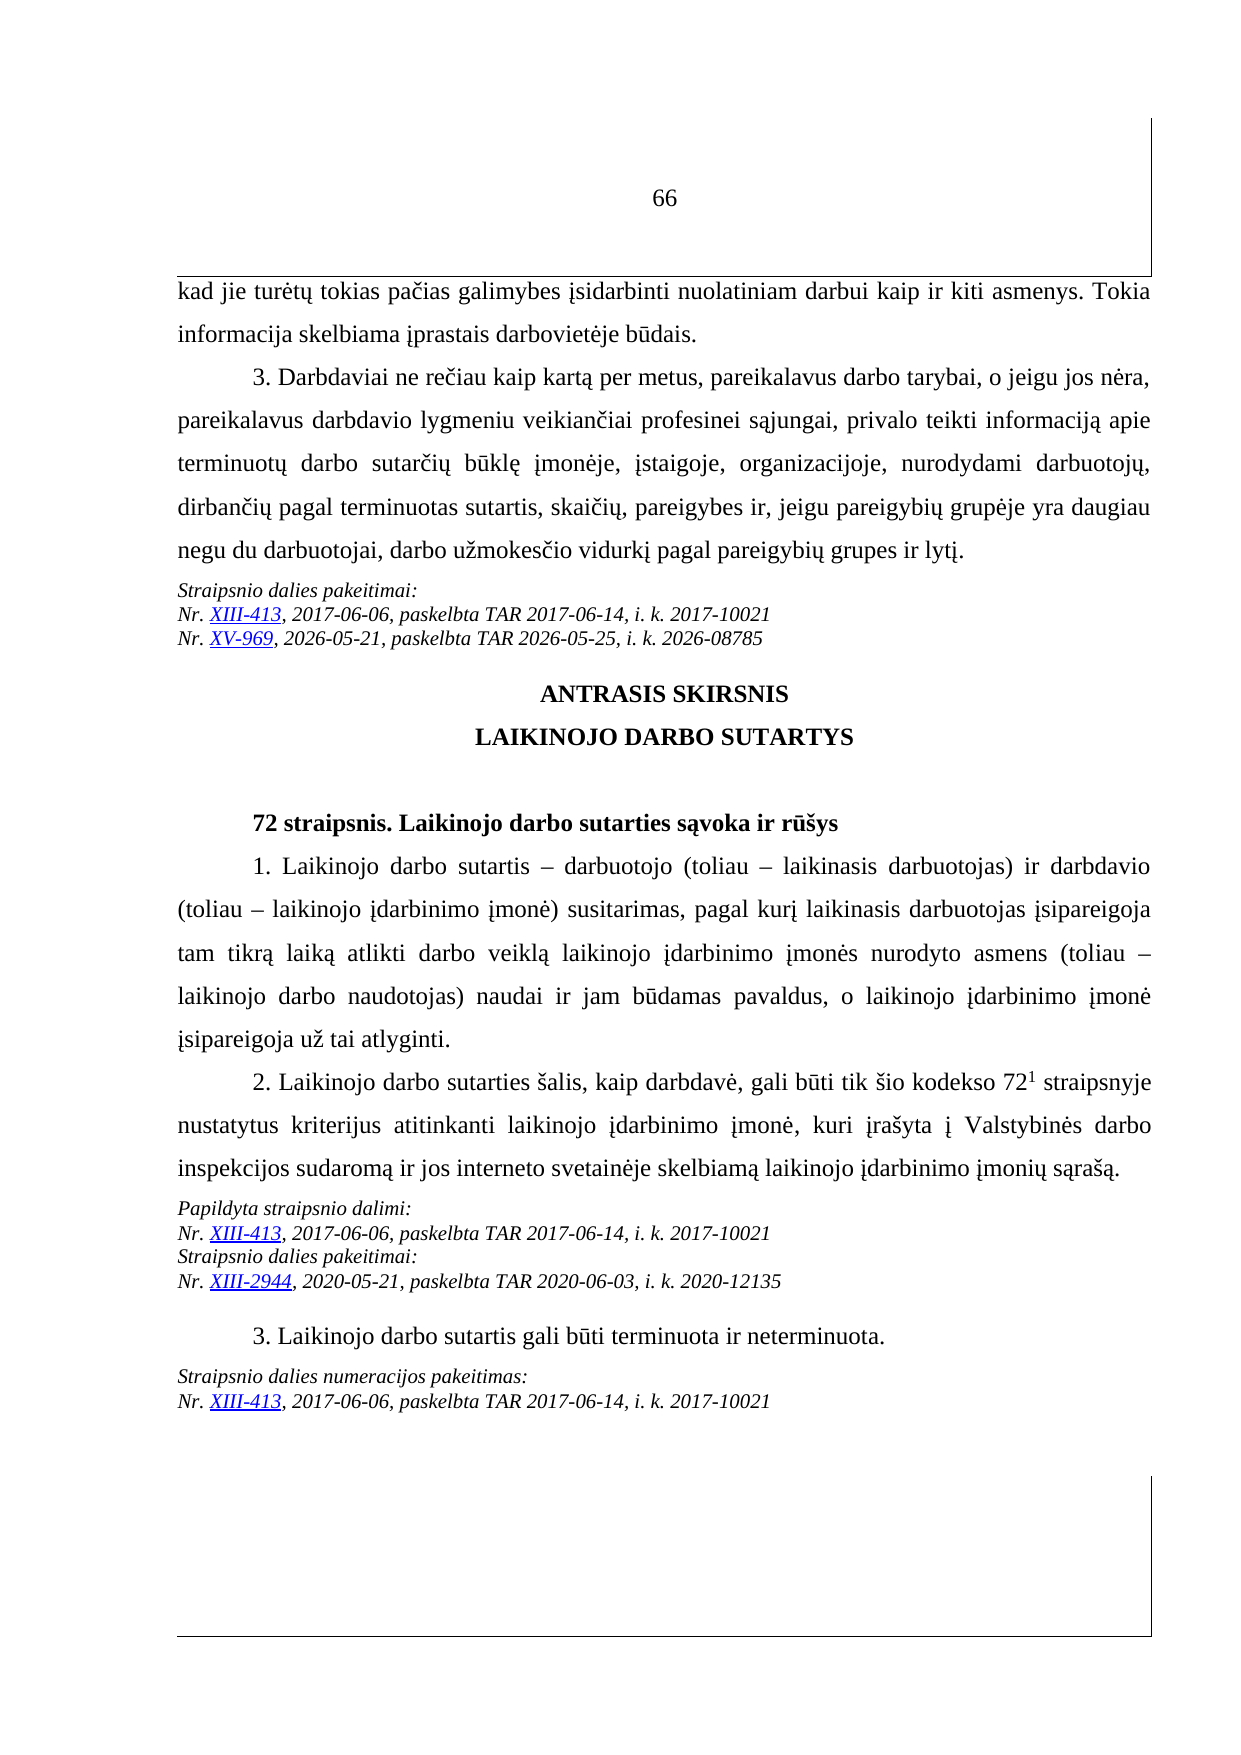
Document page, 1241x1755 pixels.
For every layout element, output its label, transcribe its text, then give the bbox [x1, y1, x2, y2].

text Nr. XIII-2944, 2020-05-21, paskelbta TAR 2020-06-03, i. k. 2020-12135 [177, 1268, 1152, 1293]
text kad jie turėtų tokias pačias galimybes įsidarbinti nuolatiniam darbui kaip ir kiti asmenys. Tokia informacija skelbiama įprastais darbovietėje būdais. [177, 276, 1152, 348]
text Nr. XIII-413, 2017-06-06, paskelbta TAR 2017-06-14, i. k. 2017-10021 [177, 602, 1152, 626]
text Nr. XIII-413, 2017-06-06, paskelbta TAR 2017-06-14, i. k. 2017-10021 [177, 1388, 1152, 1413]
text 1. Laikinojo darbo sutartis – darbuotojo (toliau – laikinasis darbuotojas) ir darbdavio (toliau – laikinojo įdarbinimo įmonė) susitarimas, pagal kurį laikinasis darbuotojas įsipareigoja tam tikrą laiką atlikti darbo veiklą laikinojo įdarbinimo įmonės nurodyto asmens (toliau –laikinojo darbo naudotojas) naudai ir jam būdamas pavaldus, o laikinojo įdarbinimo įmonė įsipareigoja už tai atlyginti. [177, 851, 1152, 1053]
subtitle 72 straipsnis. Laikinojo darbo sutarties sąvoka ir rūšys [177, 808, 1152, 837]
text Straipsnio dalies pakeitimai: [177, 578, 1152, 602]
text Nr. XV-969, 2026-05-21, paskelbta TAR 2026-05-25, i. k. 2026-08785 [177, 626, 1152, 650]
text Nr. XIII-413, 2017-06-06, paskelbta TAR 2017-06-14, i. k. 2017-10021 [177, 1220, 1152, 1244]
text LAIKINOJO DARBO SUTARTYS [177, 722, 1152, 751]
text 3. Darbdaviai ne rečiau kaip kartą per metus, pareikalavus darbo tarybai, o jeigu jos nėra, pareikalavus darbdavio lygmeniu veikiančiai profesinei sąjungai, privalo teikti informaciją apie terminuotų darbo sutarčių būklę įmonėje, įstaigoje, organizacijoje, nurodydami darbuotojų, dirbančių pagal terminuotas sutartis, skaičių, pareigybes ir, jeigu pareigybių grupėje yra daugiau negu du darbuotojai, darbo užmokesčio vidurkį pagal pareigybių grupes ir lytį. [177, 362, 1152, 563]
text Papildyta straipsnio dalimi: [177, 1196, 1152, 1220]
text 3. Laikinojo darbo sutartis gali būti terminuota ir neterminuota. [177, 1321, 1152, 1350]
text Straipsnio dalies numeracijos pakeitimas: [177, 1364, 1152, 1388]
text ANTRASIS SKIRSNIS [177, 679, 1152, 708]
text Straipsnio dalies pakeitimai: [177, 1244, 1152, 1268]
text 2. Laikinojo darbo sutarties šalis, kaip darbdavė, gali būti tik šio kodekso 721 straipsnyje nustatytus kriterijus atitinkanti laikinojo įdarbinimo įmonė, kuri įrašyta į Valstybinės darbo inspekcijos sudaromą ir jos interneto svetainėje skelbiamą laikinojo įdarbinimo įmonių sąrašą. [177, 1067, 1152, 1182]
